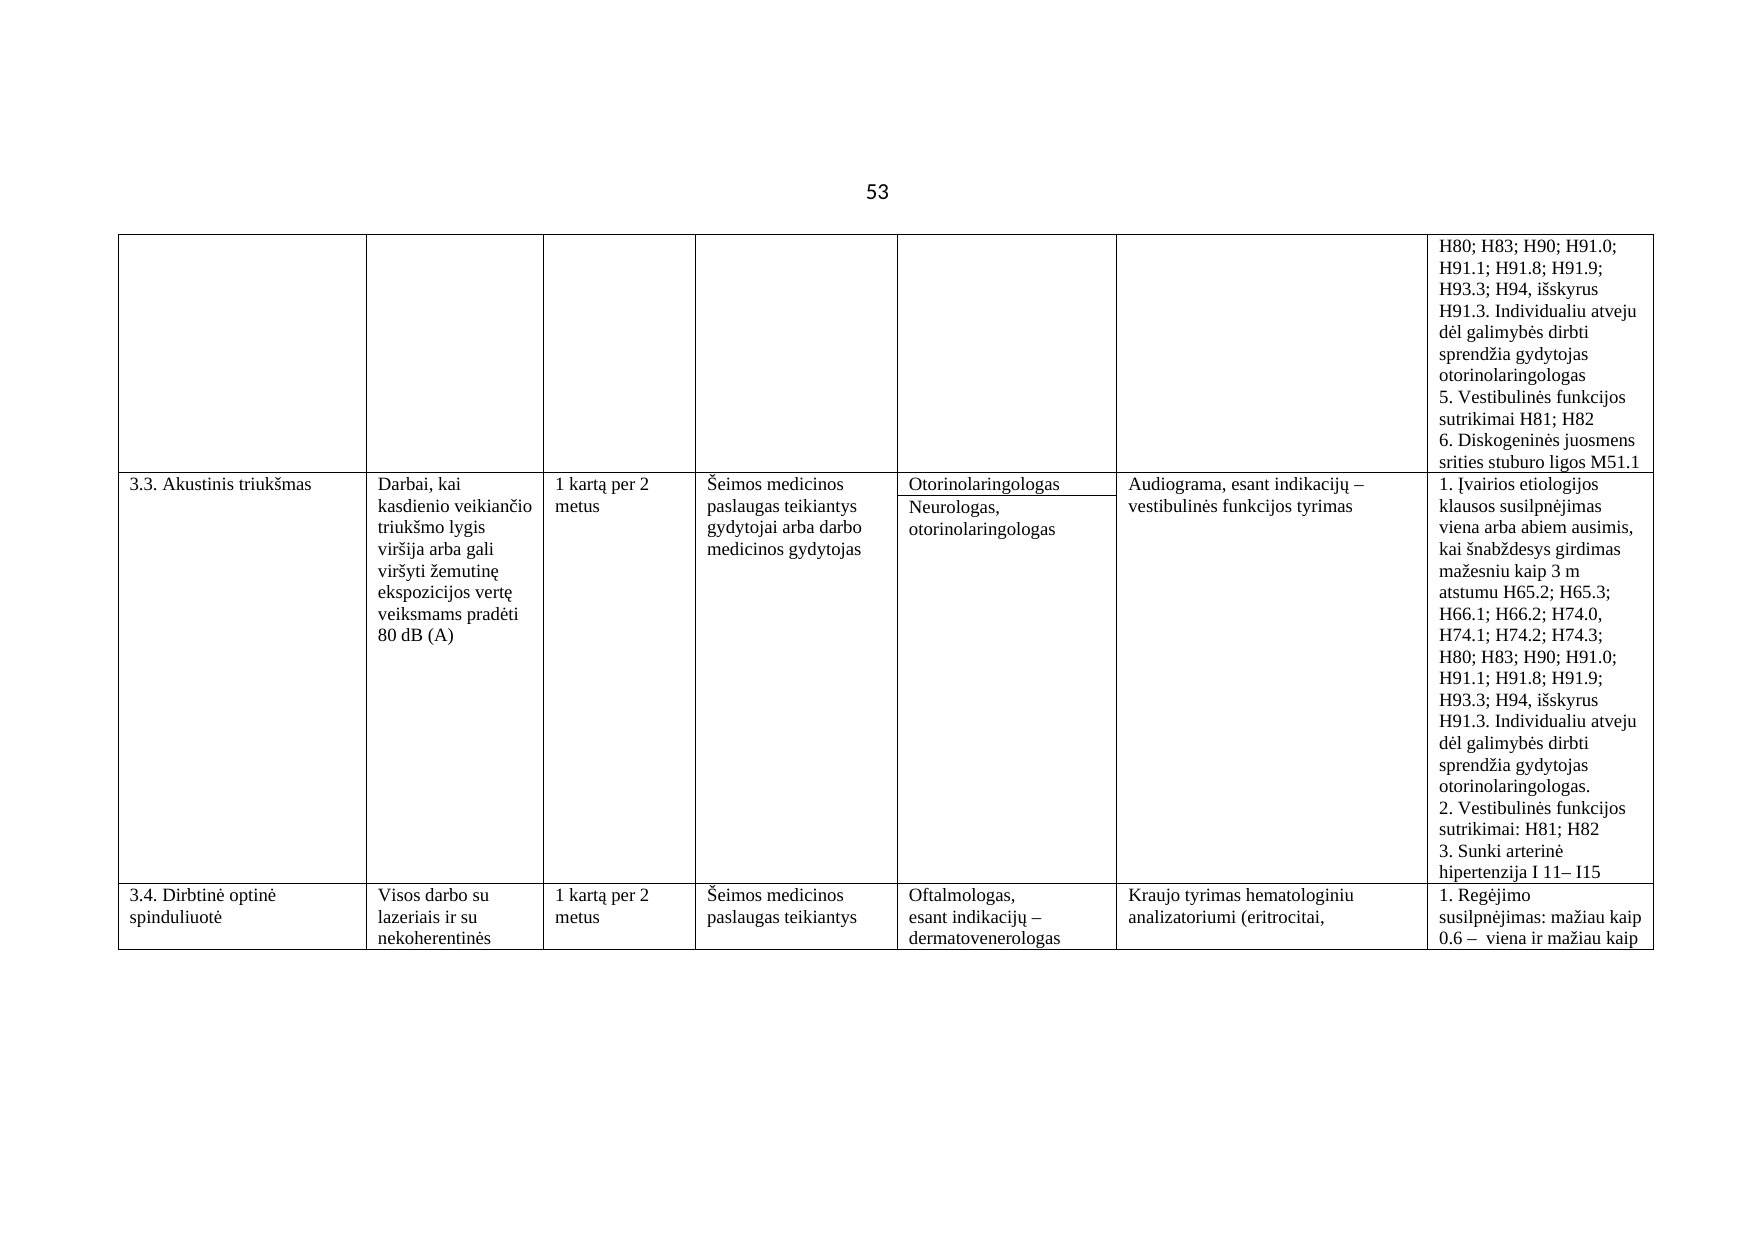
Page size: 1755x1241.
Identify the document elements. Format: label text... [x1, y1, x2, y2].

table_cell Neurologas, otorinolaringologas [898, 496, 1116, 883]
table_cell Darbai, kai kasdienio veikiančio triukšmo lygis viršija arba gali viršyti žemutinę ekspozicijos vertę veiksmams pradėti 80 dB (A) [367, 473, 543, 883]
table_cell Visos darbo su lazeriais ir su nekoherentinės [367, 884, 543, 949]
table_cell [898, 235, 1116, 472]
table_cell 3.3. Akustinis triukšmas [119, 473, 366, 883]
table_cell Šeimos medicinos paslaugas teikiantys gydytojai arba darbo medicinos gydytojas [696, 473, 897, 883]
table_cell Otorinolaringologas [898, 473, 1116, 495]
table_cell [1117, 235, 1427, 472]
table_cell 1 kartą per 2 metus [544, 884, 695, 949]
table_cell [119, 235, 366, 472]
table_cell [696, 235, 897, 472]
table_cell 1. Regėjimo susilpnėjimas: mažiau kaip 0.6 – viena ir mažiau kaip [1428, 884, 1653, 949]
table_cell [544, 235, 695, 472]
table_cell Šeimos medicinos paslaugas teikiantys [696, 884, 897, 949]
table_cell Audiograma, esant indikacijų – vestibulinės funkcijos tyrimas [1117, 473, 1427, 883]
table_cell 3.4. Dirbtinė optinė spinduliuotė [119, 884, 366, 949]
table_cell H80; H83; H90; H91.0; H91.1; H91.8; H91.9; H93.3; H94, išskyrus H91.3. Individualiu atveju dėl galimybės dirbti sprendžia gydytojas otorinolaringologas 5. Vestibulinės funkcijos sutrikimai H81; H82 6. Diskogeninės juosmens srities stuburo ligos M51.1 [1428, 235, 1653, 472]
table_cell Oftalmologas, esant indikacijų – dermatovenerologas [898, 884, 1116, 949]
table_cell [367, 235, 543, 472]
table_cell 1. Įvairios etiologijos klausos susilpnėjimas viena arba abiem ausimis, kai šnabždesys girdimas mažesniu kaip 3 m atstumu H65.2; H65.3; H66.1; H66.2; H74.0, H74.1; H74.2; H74.3; H80; H83; H90; H91.0; H91.1; H91.8; H91.9; H93.3; H94, išskyrus H91.3. Individualiu atveju dėl galimybės dirbti sprendžia gydytojas otorinolaringologas. 2. Vestibulinės funkcijos sutrikimai: H81; H82 3. Sunki arterinė hipertenzija I 11– I15 [1428, 473, 1653, 883]
table_cell 1 kartą per 2 metus [544, 473, 695, 883]
table_cell Kraujo tyrimas hematologiniu analizatoriumi (eritrocitai, [1117, 884, 1427, 949]
